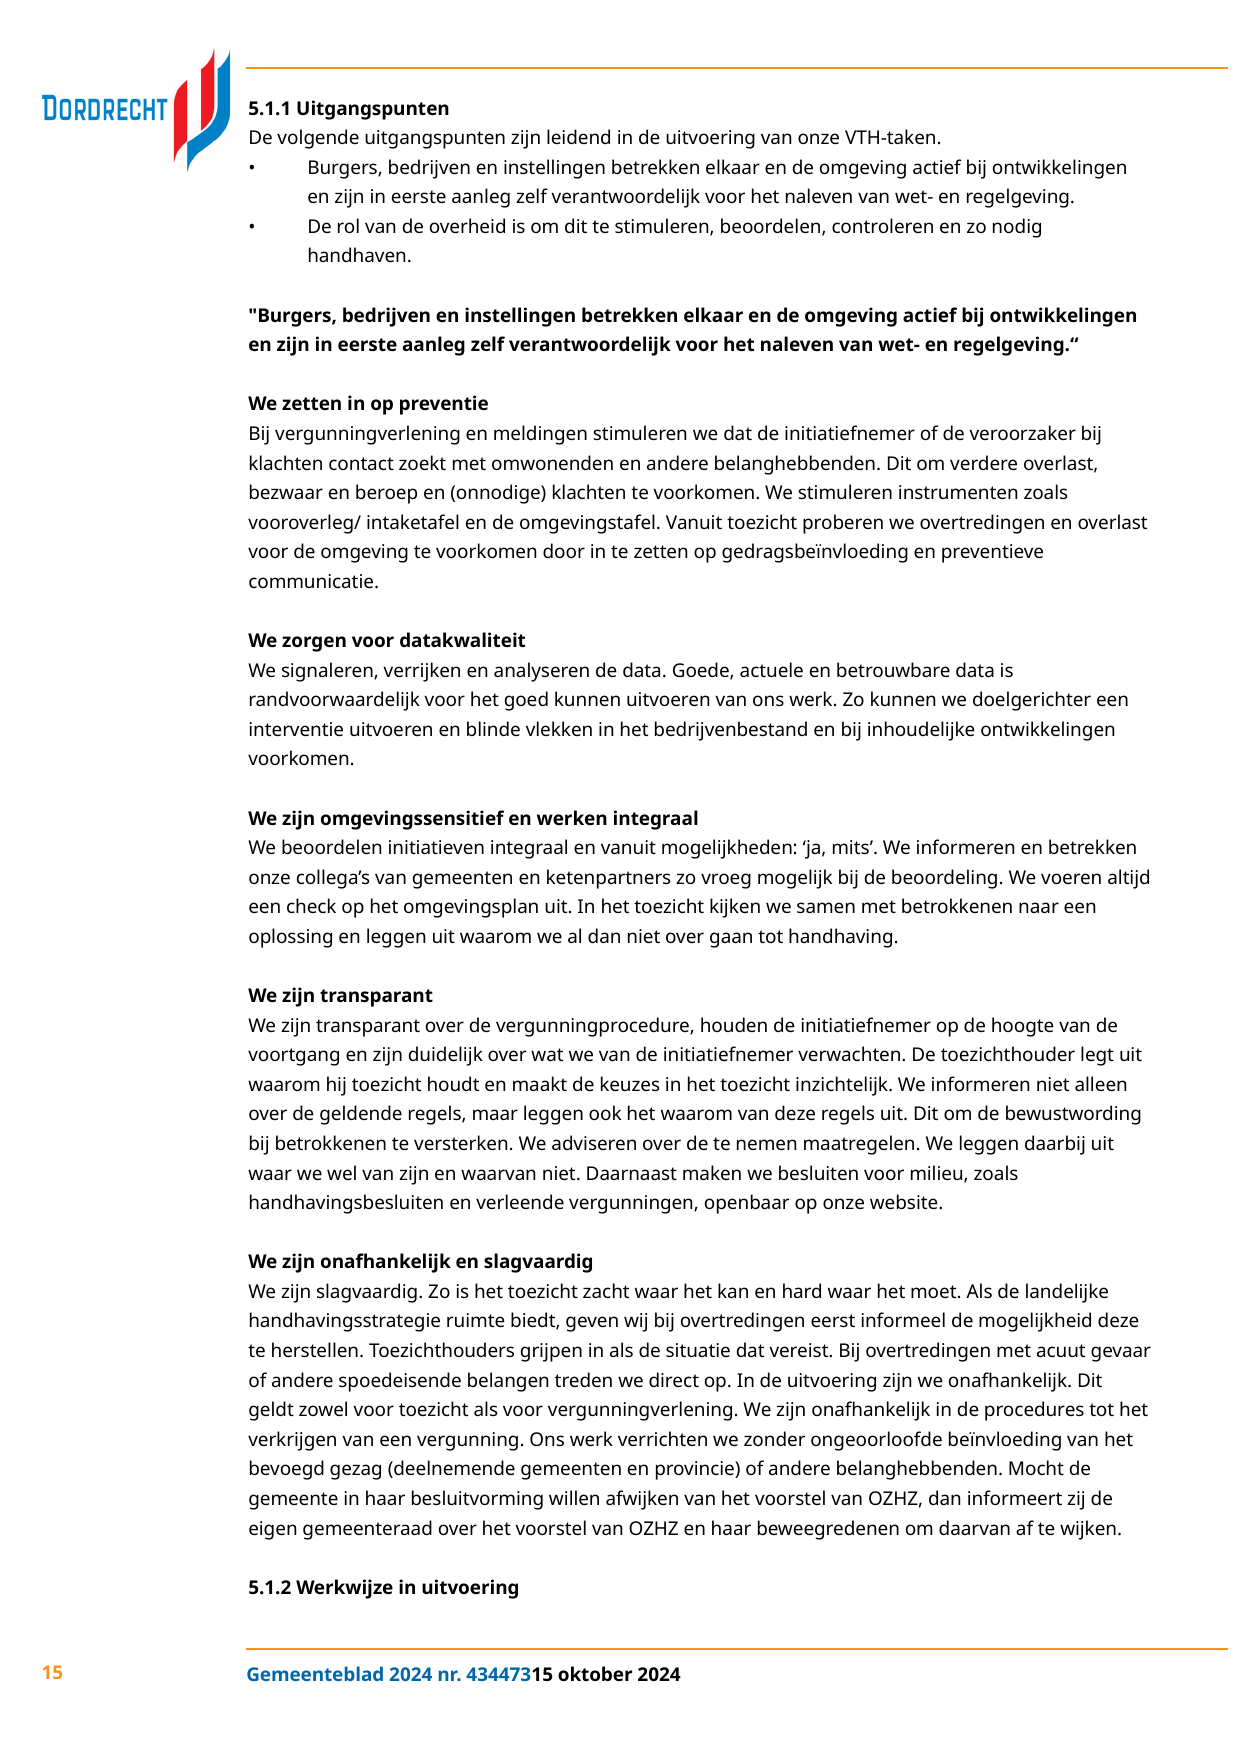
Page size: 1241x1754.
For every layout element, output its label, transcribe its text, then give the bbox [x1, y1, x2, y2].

text We zijn onafhankelijk en slagvaardig [248, 1248, 1152, 1274]
text We zetten in op preventie [248, 391, 1152, 416]
text We zijn slagvaardig. Zo is het toezicht zacht waar het kan en hard waar het moet. Als de landelijke handhavingsstrategie ruimte biedt, geven wij bij overtredingen eerst informeel de mogelijkheid deze te herstellen. Toezichthouders grijpen in als de situatie dat vereist. Bij overtredingen met acuut gevaar of andere spoedeisende belangen treden we direct op. In de uitvoering zijn we onafhankelijk. Dit geldt zowel voor toezicht als voor vergunningverlening. We zijn onafhankelijk in de procedures tot het verkrijgen van een vergunning. Ons werk verrichten we zonder ongeoorloofde beïnvloeding van het bevoegd gezag (deelnemende gemeenten en provincie) of andere belanghebbenden. Mocht de gemeente in haar besluitvorming willen afwijken van het voorstel van OZHZ, dan informeert zij de eigen gemeenteraad over het voorstel van OZHZ en haar beweegredenen om daarvan af te wijken. [248, 1278, 1152, 1541]
text We zijn transparant [248, 982, 1152, 1008]
text "Burgers, bedrijven en instellingen betrekken elkaar en de omgeving actief bij ontwikkelingen en zijn in eerste aanleg zelf verantwoordelijk voor het naleven van wet- en regelgeving.“ [248, 302, 1152, 357]
text We zorgen voor datakwaliteit [248, 627, 1152, 653]
text 5.1.1 Uitgangspunten [248, 95, 1152, 121]
text 5.1.2 Werkwijze in uitvoering [248, 1574, 1152, 1600]
list Burgers, bedrijven en instellingen betrekken elkaar en de omgeving actief bij ontwikkelingen en zijn in eerste aanleg zelf verantwoordelijk voor het naleven van wet- en regelgeving. [248, 154, 1152, 209]
text We zijn transparant over de vergunningprocedure, houden de initiatiefnemer op de hoogte van de voortgang en zijn duidelijk over wat we van de initiatiefnemer verwachten. De toezichthouder legt uit waarom hij toezicht houdt en maakt de keuzes in het toezicht inzichtelijk. We informeren niet alleen over de geldende regels, maar leggen ook het waarom van deze regels uit. Dit om de bewustwording bij betrokkenen te versterken. We adviseren over de te nemen maatregelen. We leggen daarbij uit waar we wel van zijn en waarvan niet. Daarnaast maken we besluiten voor milieu, zoals handhavingsbesluiten en verleende vergunningen, openbaar op onze website. [248, 1012, 1152, 1215]
text Bij vergunningverlening en meldingen stimuleren we dat de initiatiefnemer of de veroorzaker bij klachten contact zoekt met omwonenden en andere belanghebbenden. Dit om verdere overlast, bezwaar en beroep en (onnodige) klachten te voorkomen. We stimuleren instrumenten zoals vooroverleg/ intaketafel en de omgevingstafel. Vanuit toezicht proberen we overtredingen en overlast voor de omgeving te voorkomen door in te zetten op gedragsbeïnvloeding en preventieve communicatie. [248, 420, 1152, 594]
text We zijn omgevingssensitief en werken integraal [248, 805, 1152, 831]
list De rol van de overheid is om dit te stimuleren, beoordelen, controleren en zo nodig handhaven. [248, 213, 1152, 268]
text De volgende uitgangspunten zijn leidend in de uitvoering van onze VTH-taken. [248, 124, 1152, 150]
text We beoordelen initiatieven integraal en vanuit mogelijkheden: ‘ja, mits’. We informeren en betrekken onze collega’s van gemeenten en ketenpartners zo vroeg mogelijk bij de beoordeling. We voeren altijd een check op het omgevingsplan uit. In het toezicht kijken we samen met betrokkenen naar een oplossing en leggen uit waarom we al dan niet over gaan tot handhaving. [248, 834, 1152, 949]
picture [41, 47, 231, 172]
text We signaleren, verrijken en analyseren de data. Goede, actuele en betrouwbare data is randvoorwaardelijk voor het goed kunnen uitvoeren van ons werk. Zo kunnen we doelgerichter een interventie uitvoeren en blinde vlekken in het bedrijvenbestand en bij inhoudelijke ontwikkelingen voorkomen. [248, 657, 1152, 771]
